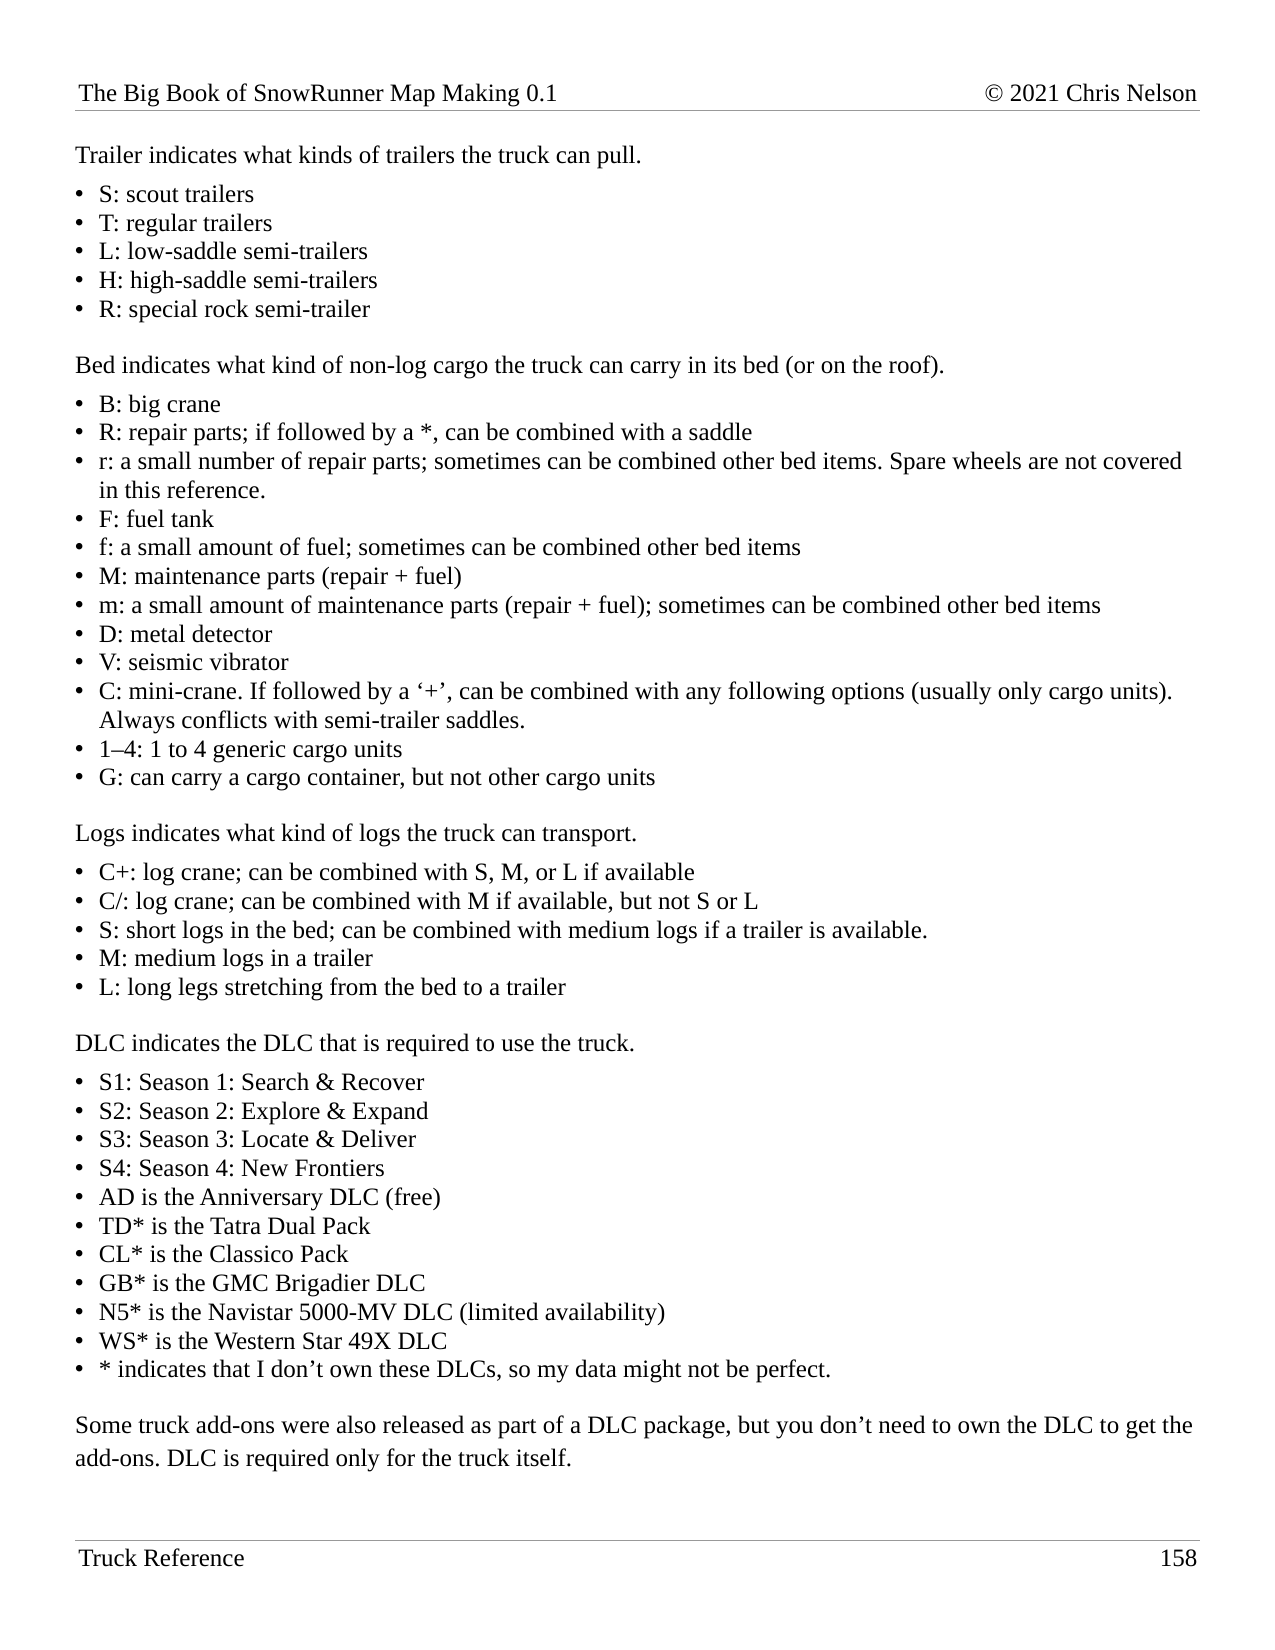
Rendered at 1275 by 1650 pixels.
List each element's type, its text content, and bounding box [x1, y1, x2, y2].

list M: medium logs in a trailer [75, 943, 1200, 972]
list F: fuel tank [75, 504, 1200, 532]
list L: long legs stretching from the bed to a trailer [75, 972, 1200, 1001]
list S4: Season 4: New Frontiers [75, 1153, 1200, 1182]
subtitle DLC indicates the DLC that is required to use the truck. [75, 1028, 1200, 1057]
list L: low-saddle semi-trailers [75, 236, 1200, 265]
list S1: Season 1: Search & Recover [75, 1067, 1200, 1096]
list f: a small amount of fuel; sometimes can be combined other bed items [75, 532, 1200, 561]
list * indicates that I don’t own these DLCs, so my data might not be perfect. [75, 1354, 1200, 1383]
list R: special rock semi-trailer [75, 294, 1200, 323]
text Some truck add-ons were also released as part of a DLC package, but you don’t need to own the DLC to get the add-ons. DLC is required only for the truck itself. [75, 1410, 1200, 1472]
list N5* is the Navistar 5000-MV DLC (limited availability) [75, 1297, 1200, 1326]
list S3: Season 3: Locate & Deliver [75, 1124, 1200, 1153]
list H: high-saddle semi-trailers [75, 265, 1200, 294]
list TD* is the Tatra Dual Pack [75, 1211, 1200, 1239]
list C: mini-crane. If followed by a ‘+’, can be combined with any following options (usually only cargo units). Always conflicts with semi-trailer saddles. [75, 676, 1200, 734]
list GB* is the GMC Brigadier DLC [75, 1268, 1200, 1297]
list M: maintenance parts (repair + fuel) [75, 561, 1200, 590]
list V: seismic vibrator [75, 647, 1200, 676]
list T: regular trailers [75, 208, 1200, 236]
list D: metal detector [75, 619, 1200, 647]
list r: a small number of repair parts; sometimes can be combined other bed items. Spare wheels are not covered in this reference. [75, 446, 1200, 504]
list R: repair parts; if followed by a *, can be combined with a saddle [75, 417, 1200, 446]
list 1–4: 1 to 4 generic cargo units [75, 734, 1200, 762]
list C+: log crane; can be combined with S, M, or L if available [75, 857, 1200, 886]
list S: short logs in the bed; can be combined with medium logs if a trailer is available. [75, 915, 1200, 943]
list B: big crane [75, 389, 1200, 417]
list G: can carry a cargo container, but not other cargo units [75, 762, 1200, 791]
list C/: log crane; can be combined with M if available, but not S or L [75, 886, 1200, 915]
subtitle Bed indicates what kind of non-log cargo the truck can carry in its bed (or on the roof). [75, 350, 1200, 378]
list AD is the Anniversary DLC (free) [75, 1182, 1200, 1211]
list S: scout trailers [75, 179, 1200, 208]
list CL* is the Classico Pack [75, 1239, 1200, 1268]
subtitle Trailer indicates what kinds of trailers the truck can pull. [75, 140, 1200, 169]
list WS* is the Western Star 49X DLC [75, 1326, 1200, 1354]
list m: a small amount of maintenance parts (repair + fuel); sometimes can be combined other bed items [75, 590, 1200, 619]
list S2: Season 2: Explore & Expand [75, 1096, 1200, 1124]
subtitle Logs indicates what kind of logs the truck can transport. [75, 818, 1200, 847]
